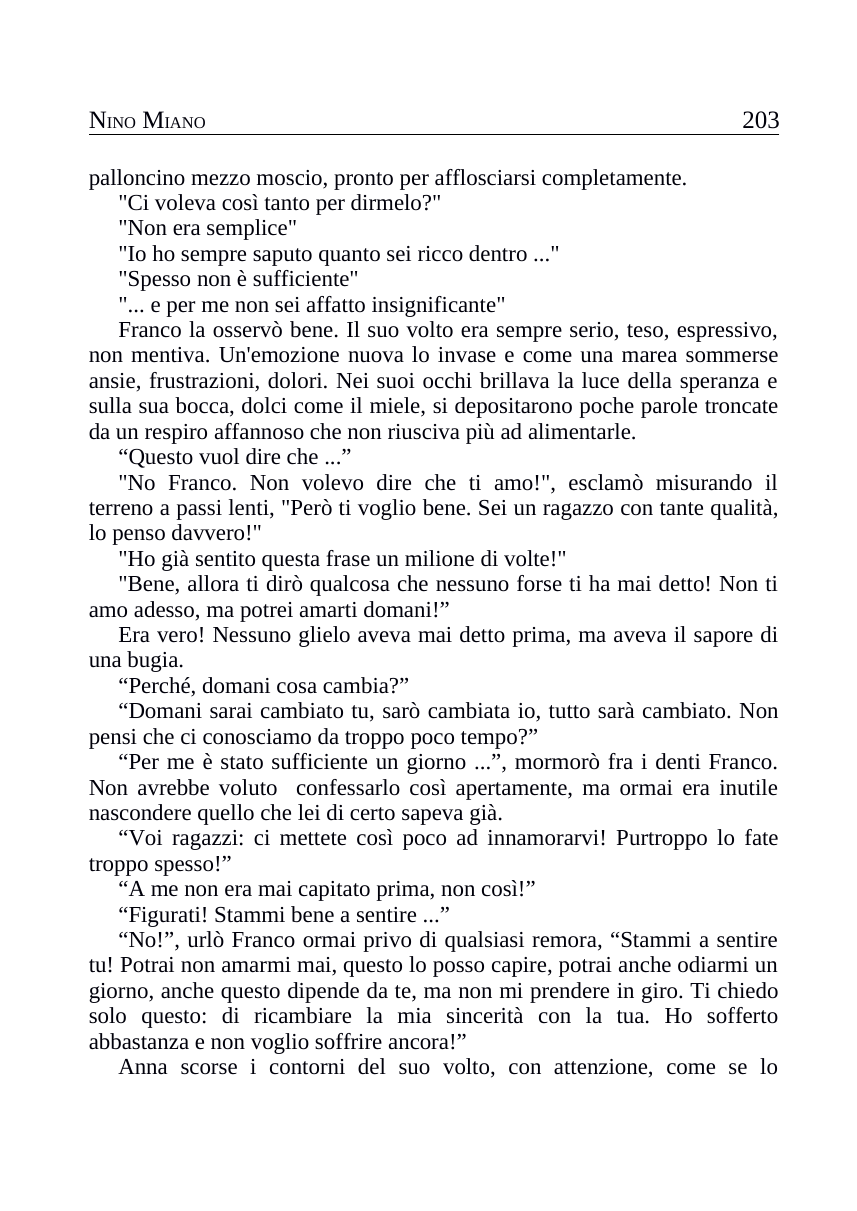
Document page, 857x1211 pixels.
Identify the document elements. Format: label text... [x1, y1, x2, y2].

text “A me non era mai capitato prima, non così!” [88, 876, 779, 902]
text “Figurati! Stammi bene a sentire ...” [88, 902, 779, 927]
text "Bene, allora ti dirò qualcosa che nessuno forse ti ha mai detto! Non ti amo adesso, ma potrei amarti domani!” [88, 571, 779, 622]
text "Spesso non è sufficiente" [88, 266, 779, 292]
text “Domani sarai cambiato tu, sarò cambiata io, tutto sarà cambiato. Non pensi che ci conosciamo da troppo poco tempo?” [88, 698, 779, 749]
text "Non era semplice" [88, 215, 779, 241]
text “No!”, urlò Franco ormai privo di qualsiasi remora, “Stammi a sentire tu! Potrai non amarmi mai, questo lo posso capire, potrai anche odiarmi un giorno, anche questo dipende da te, ma non mi prendere in giro. Ti chiedo solo questo: di ricambiare la mia sincerità con la tua. Ho sofferto abbastanza e non voglio soffrire ancora!” [88, 927, 779, 1054]
text "Ho già sentito questa frase un milione di volte!" [88, 546, 779, 571]
text palloncino mezzo moscio, pronto per afflosciarsi completamente. [88, 164, 779, 190]
text Franco la osservò bene. Il suo volto era sempre serio, teso, espressivo, non mentiva. Un'emozione nuova lo invase e come una marea sommerse ansie, frustrazioni, dolori. Nei suoi occhi brillava la luce della speranza e sulla sua bocca, dolci come il miele, si depositarono poche parole troncate da un respiro affannoso che non riusciva più ad alimentarle. [88, 317, 779, 444]
text “Perché, domani cosa cambia?” [88, 673, 779, 698]
text "... e per me non sei affatto insignificante" [88, 292, 779, 317]
text "Io ho sempre saputo quanto sei ricco dentro ..." [88, 241, 779, 266]
text “Per me è stato sufficiente un giorno ...”, mormorò fra i denti Franco. Non avrebbe voluto confessarlo così apertamente, ma ormai era inutile nascondere quello che lei di certo sapeva già. [88, 749, 779, 825]
text “Questo vuol dire che ...” [88, 444, 779, 469]
text Anna scorse i contorni del suo volto, con attenzione, come se lo [88, 1054, 779, 1079]
text Era vero! Nessuno glielo aveva mai detto prima, ma aveva il sapore di una bugia. [88, 622, 779, 673]
text “Voi ragazzi: ci mettete così poco ad innamorarvi! Purtroppo lo fate troppo spesso!” [88, 825, 779, 876]
text "No Franco. Non volevo dire che ti amo!", esclamò misurando il terreno a passi lenti, "Però ti voglio bene. Sei un ragazzo con tante qualità, lo penso davvero!" [88, 469, 779, 546]
text "Ci voleva così tanto per dirmelo?" [88, 190, 779, 215]
